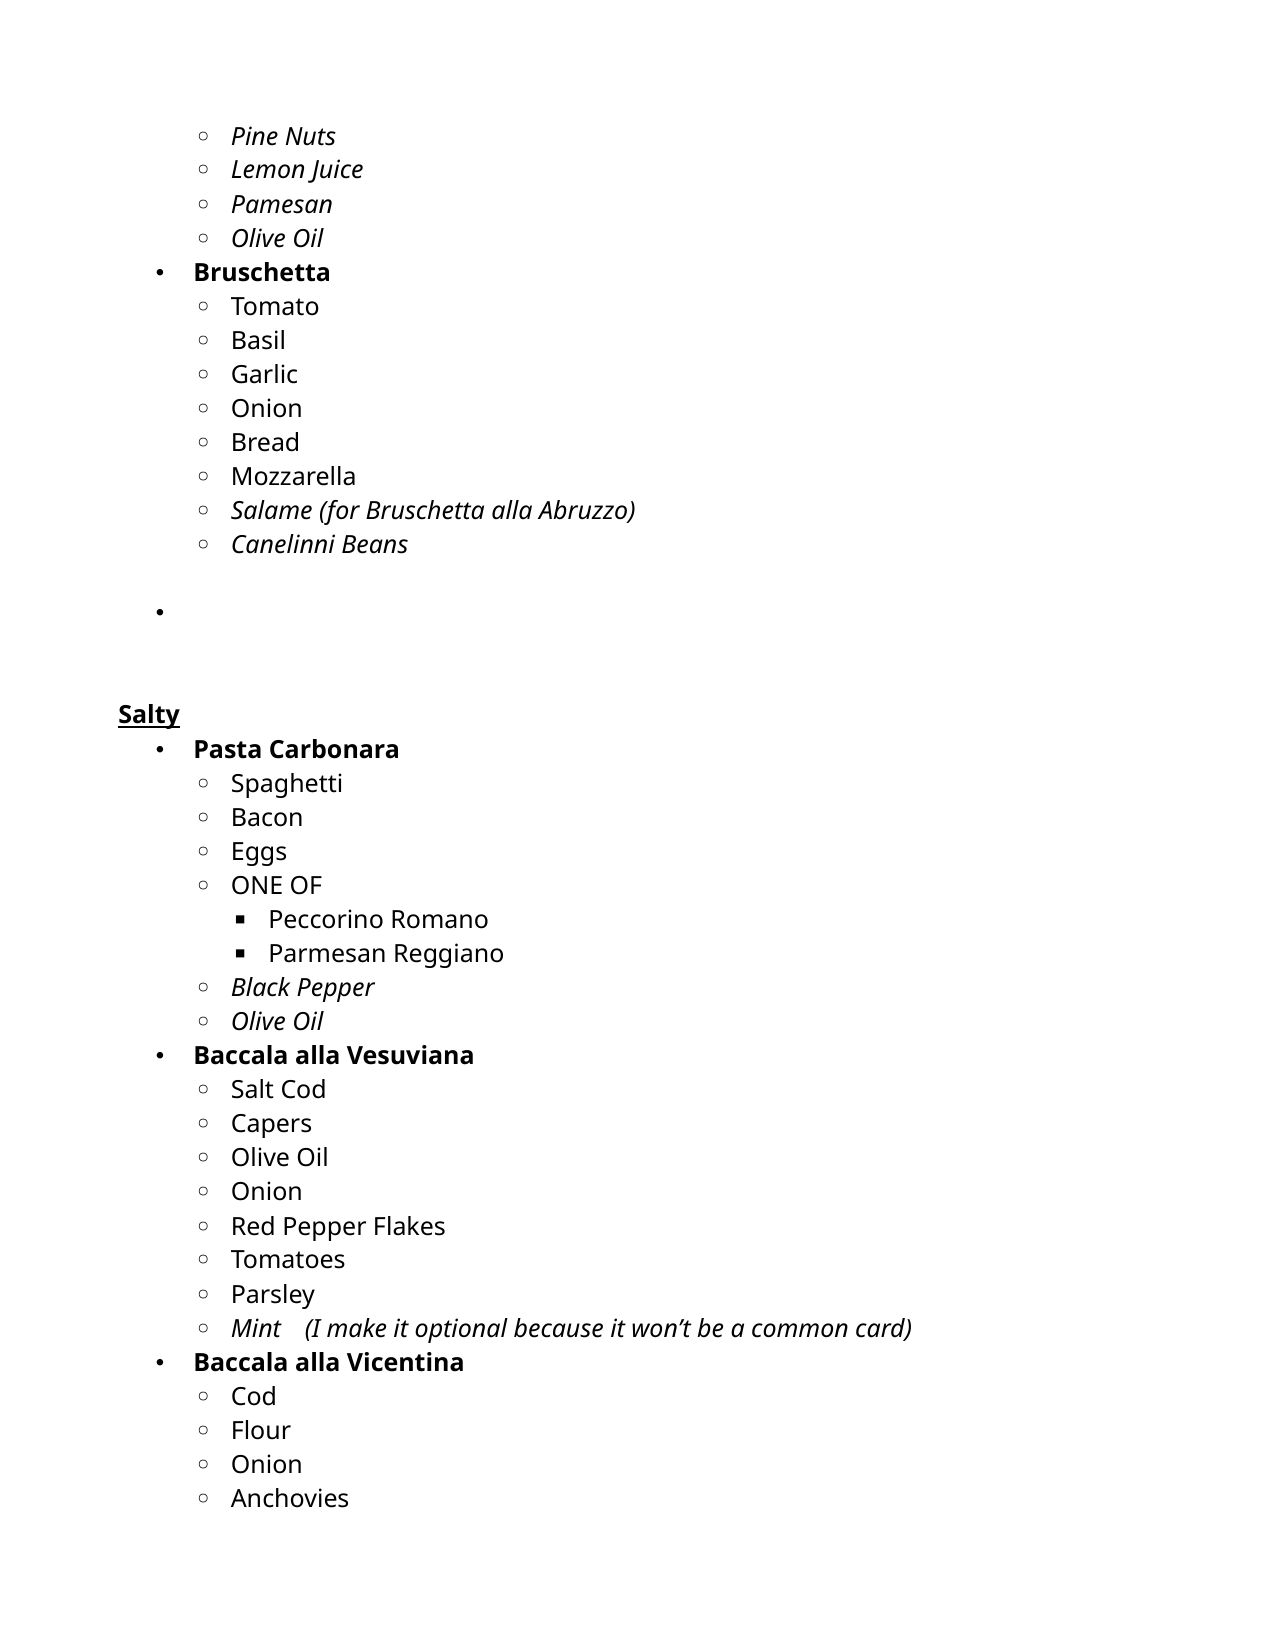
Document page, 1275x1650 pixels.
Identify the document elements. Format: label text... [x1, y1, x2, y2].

list Pamesan [193, 186, 1157, 220]
list Pasta Carbonara [156, 731, 1157, 765]
list Olive Oil [193, 220, 1157, 254]
text Salty [118, 697, 1157, 731]
list Salt Cod [193, 1072, 1157, 1106]
list Bread [193, 425, 1157, 459]
list Parsley [193, 1276, 1157, 1310]
list Onion [193, 391, 1157, 425]
list Bruschetta [156, 254, 1157, 288]
list Basil [193, 322, 1157, 357]
list Mint (I make it optional because it won’t be a common card) [193, 1310, 1157, 1344]
list ONE OF [193, 867, 1157, 902]
list Baccala alla Vicentina [156, 1344, 1157, 1378]
list Pine Nuts [193, 118, 1157, 152]
list Parmesan Reggiano [231, 936, 1157, 970]
list Olive Oil [193, 1140, 1157, 1174]
list Onion [193, 1174, 1157, 1208]
list Bacon [193, 799, 1157, 833]
list Mozzarella [193, 459, 1157, 493]
list Black Pepper [193, 970, 1157, 1004]
list Peccorino Romano [231, 902, 1157, 936]
list Lemon Juice [193, 152, 1157, 186]
list Tomatoes [193, 1242, 1157, 1276]
list Flour [193, 1412, 1157, 1447]
list Olive Oil [193, 1004, 1157, 1038]
list Red Pepper Flakes [193, 1208, 1157, 1242]
list Eggs [193, 833, 1157, 867]
list Baccala alla Vesuviana [156, 1038, 1157, 1072]
list Salame (for Bruschetta alla Abruzzo) [193, 493, 1157, 527]
list Tomato [193, 288, 1157, 322]
list Capers [193, 1106, 1157, 1140]
list Canelinni Beans [193, 527, 1157, 561]
list Spaghetti [193, 765, 1157, 799]
list Garlic [193, 357, 1157, 391]
list Anchovies [193, 1481, 1157, 1515]
list Onion [193, 1447, 1157, 1481]
list Cod [193, 1378, 1157, 1412]
